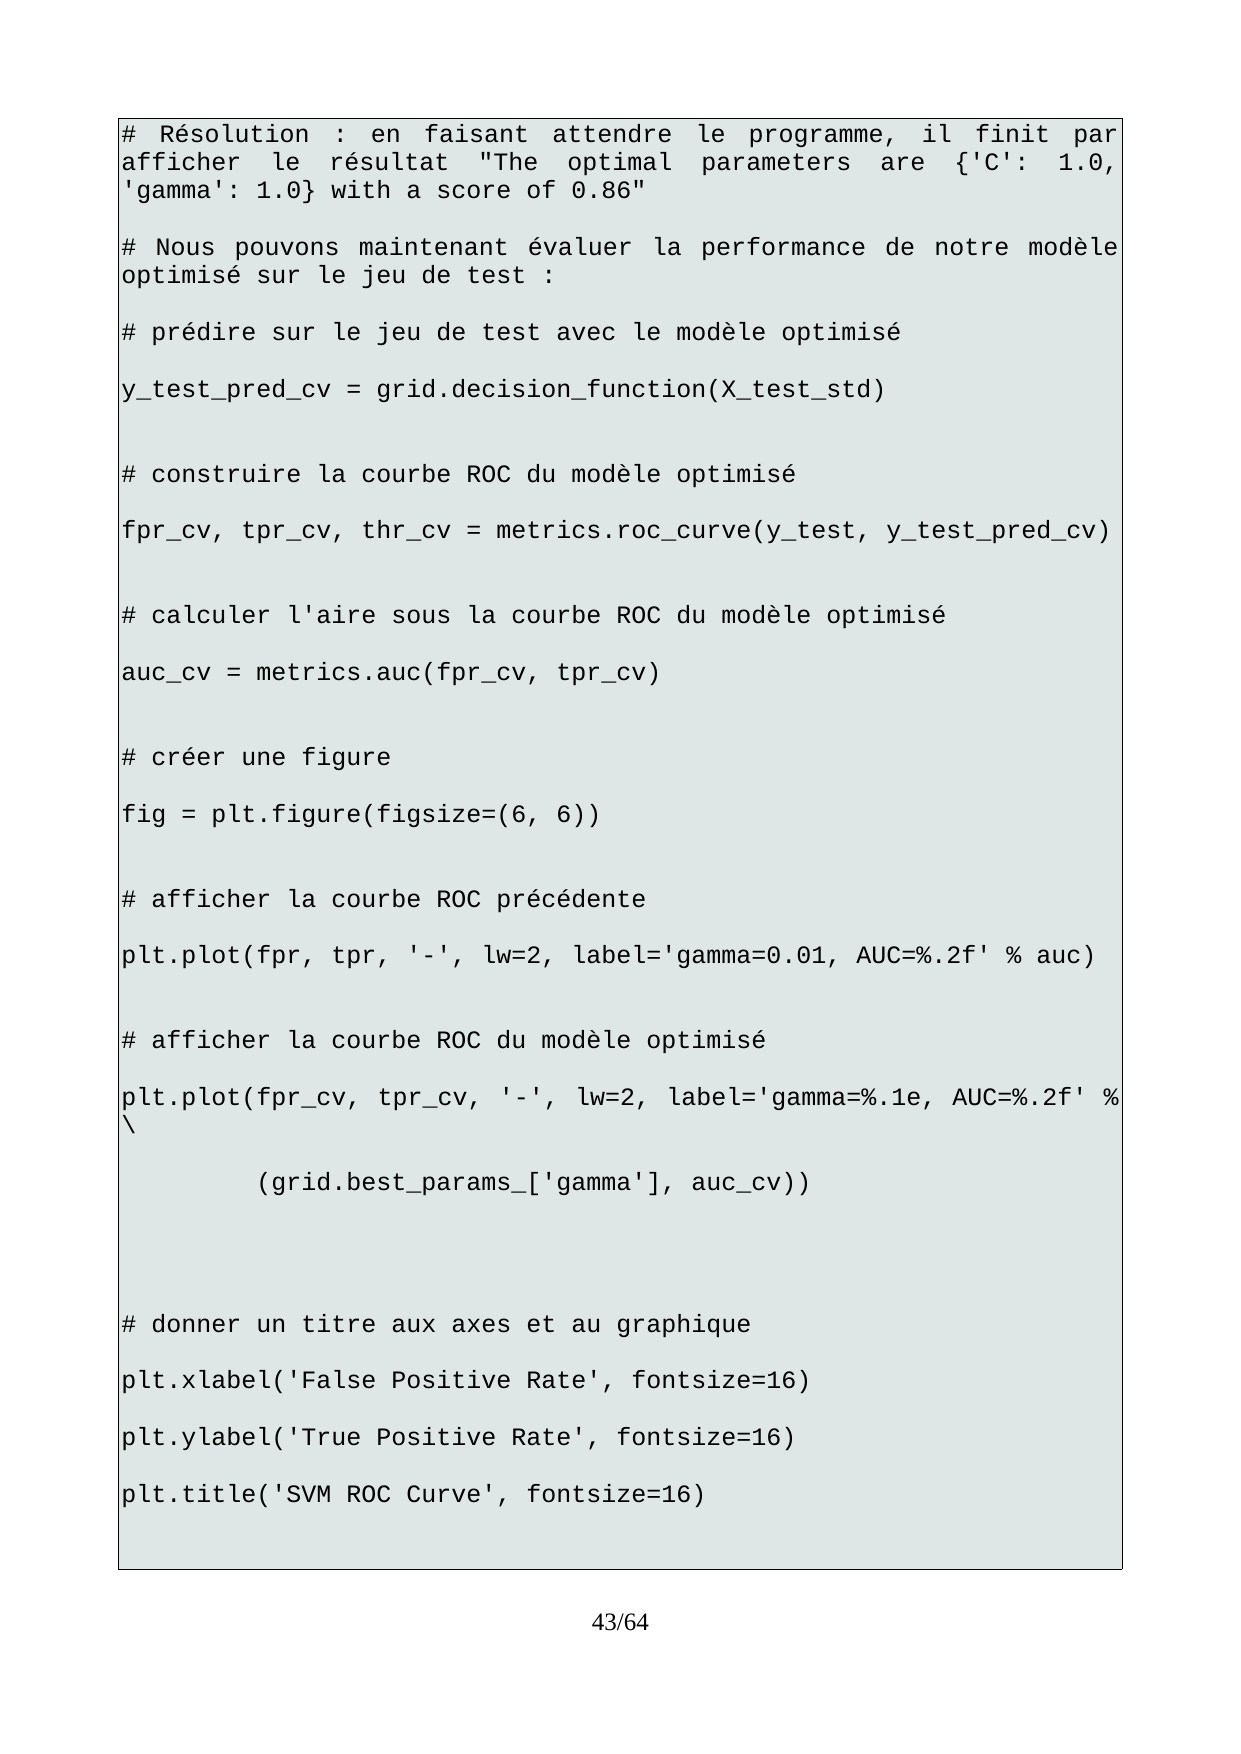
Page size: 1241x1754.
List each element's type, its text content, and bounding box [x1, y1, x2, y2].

text # afficher la courbe ROC précédente [119, 883, 1122, 911]
text # calculer l'aire sous la courbe ROC du modèle optimisé [119, 600, 1122, 628]
text plt.ylabel('True Positive Rate', fontsize=16) [119, 1421, 1122, 1450]
text # Nous pouvons maintenant évaluer la performance de notre modèle optimisé sur le jeu de test : [119, 231, 1122, 288]
text auc_cv = metrics.auc(fpr_cv, tpr_cv) [119, 656, 1122, 685]
text # construire la courbe ROC du modèle optimisé [119, 458, 1122, 486]
text (grid.best_params_['gamma'], auc_cv)) [119, 1166, 1122, 1195]
text # afficher la courbe ROC du modèle optimisé [119, 1025, 1122, 1053]
text # Résolution : en faisant attendre le programme, il finit par afficher le résultat "The optimal parameters are {'C': 1.0, 'gamma': 1.0} with a score of 0.86" [119, 119, 1122, 203]
text plt.title('SVM ROC Curve', fontsize=16) [119, 1478, 1122, 1506]
text plt.plot(fpr, tpr, '-', lw=2, label='gamma=0.01, AUC=%.2f' % auc) [119, 940, 1122, 968]
text fpr_cv, tpr_cv, thr_cv = metrics.roc_curve(y_test, y_test_pred_cv) [119, 515, 1122, 543]
text plt.xlabel('False Positive Rate', fontsize=16) [119, 1365, 1122, 1393]
text y_test_pred_cv = grid.decision_function(X_test_std) [119, 373, 1122, 401]
text # créer une figure [119, 741, 1122, 770]
text fig = plt.figure(figsize=(6, 6)) [119, 798, 1122, 826]
text # donner un titre aux axes et au graphique [119, 1308, 1122, 1336]
text # prédire sur le jeu de test avec le modèle optimisé [119, 316, 1122, 345]
text plt.plot(fpr_cv, tpr_cv, '-', lw=2, label='gamma=%.1e, AUC=%.2f' % \ [119, 1081, 1122, 1138]
